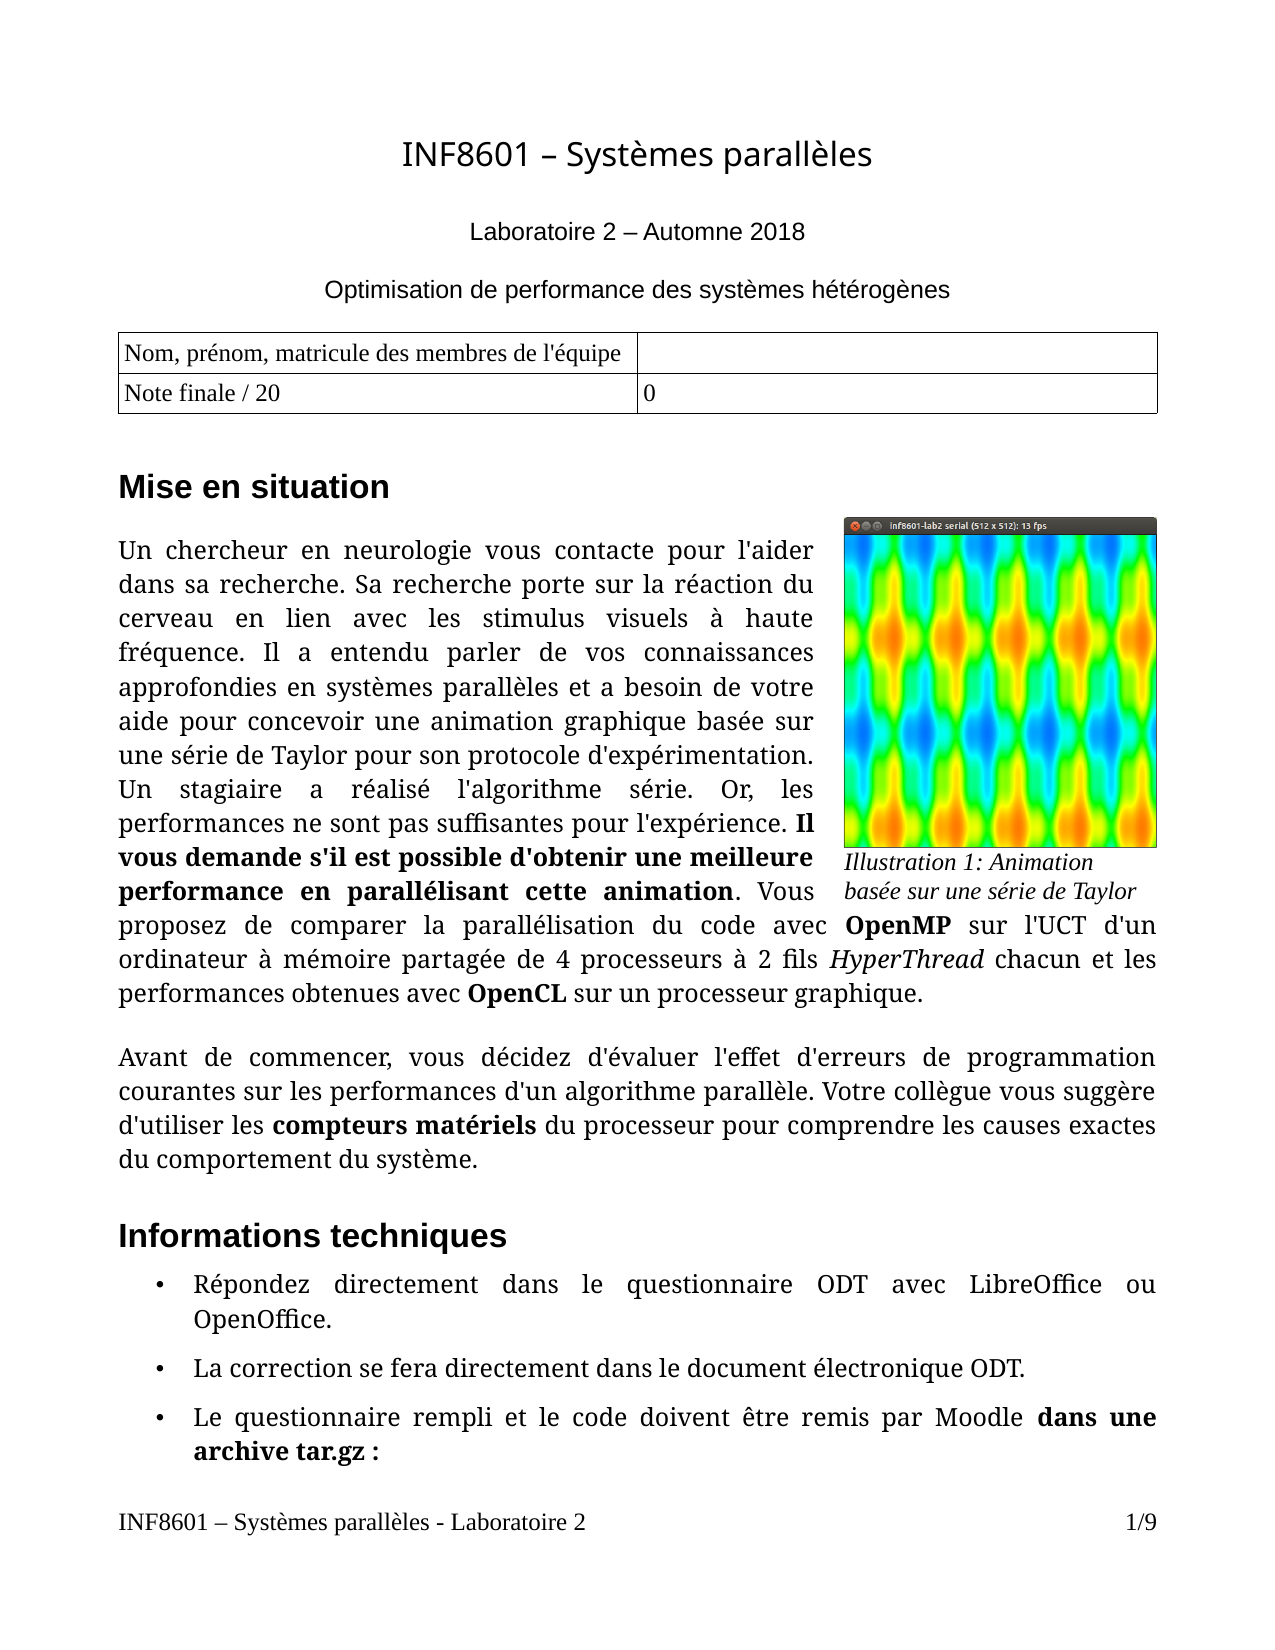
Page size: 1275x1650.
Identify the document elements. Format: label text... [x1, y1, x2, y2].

subtitle Informations techniques [118, 1216, 1157, 1255]
subtitle Mise en situation [118, 467, 1157, 505]
text INF8601 – Systèmes parallèles [118, 131, 1157, 176]
text Un chercheur en neurologie vous contacte pour l'aider dans sa recherche. Sa recherche porte sur la réaction du cerveau en lien avec les stimulus visuels à haute fréquence. Il a entendu parler de vos connaissances approfondies en systèmes parallèles et a besoin de votre aide pour concevoir une animation graphique basée sur une série de Taylor pour son protocole d'expérimentation. Un stagiaire a réalisé l'algorithme série. Or, les performances ne sont pas suffisantes pour l'expérience. Il vous demande s'il est possible d'obtenir une meilleure performance en parallélisant cette animation. Vous proposez de comparer la parallélisation du code avec OpenMP sur l'UCT d'un ordinateur à mémoire partagée de 4 processeurs à 2 fils HyperThread chacun et les performances obtenues avec OpenCL sur un processeur graphique. [118, 533, 1157, 1010]
text Laboratoire 2 – Automne 2018 [118, 217, 1157, 246]
text Avant de commencer, vous décidez d'évaluer l'effet d'erreurs de programmation courantes sur les performances d'un algorithme parallèle. Votre collègue vous suggère d'utiliser les compteurs matériels du processeur pour comprendre les causes exactes du comportement du système. [118, 1040, 1157, 1176]
list Répondez directement dans le questionnaire ODT avec LibreOffice ou OpenOffice. [156, 1267, 1157, 1335]
text Optimisation de performance des systèmes hétérogènes [118, 275, 1157, 303]
picture [847, 712, 869, 755]
list Le questionnaire rempli et le code doivent être remis par Moodle dans une archive tar.gz : [156, 1399, 1157, 1467]
table_header Nom, prénom, matricule des membres de l'équipe [119, 333, 637, 373]
table_cell Note finale / 20 [119, 374, 637, 413]
picture [843, 517, 1157, 848]
list La correction se fera directement dans le document électronique ODT. [156, 1350, 1157, 1384]
table_cell 0 [638, 374, 1157, 413]
table_header [638, 333, 1157, 373]
text Illustration 1: Animation basée sur une série de Taylor [844, 848, 1157, 905]
